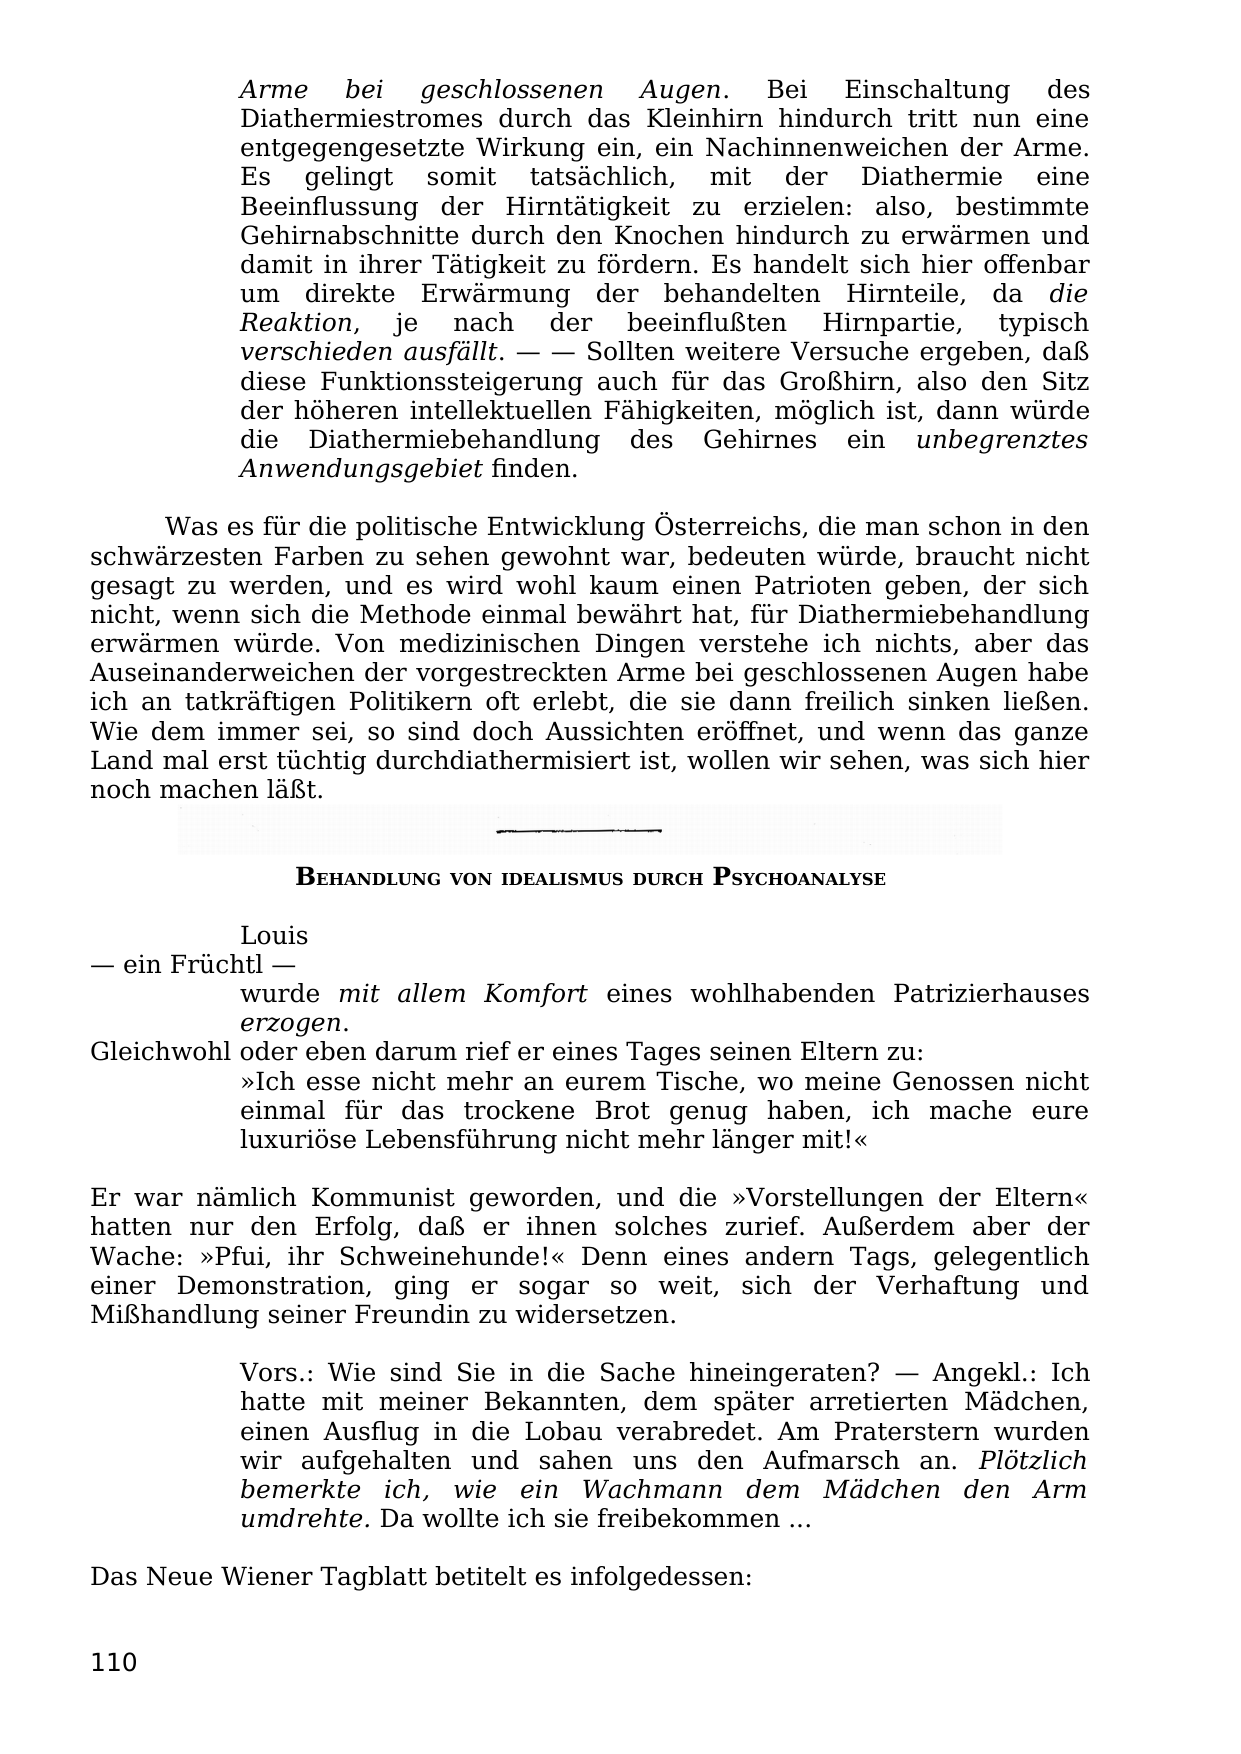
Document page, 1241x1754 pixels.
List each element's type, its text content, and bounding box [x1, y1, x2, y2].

text Gleichwohl oder eben darum rief er eines Tages seinen Eltern zu: [90, 1037, 1091, 1067]
text Er war nämlich Kommunist geworden, und die »Vorstellungen der Eltern« hatten nur den Erfolg, daß er ihnen solches zurief. Außerdem aber der Wache: »Pfui, ihr Schweinehunde!« Denn eines andern Tags, gelegentlich einer Demonstration, ging er sogar so weit, sich der Verhaftung und Mißhandlung seiner Freundin zu widersetzen. [90, 1183, 1091, 1329]
text Das Neue Wiener Tagblatt betitelt es infolgedessen: [90, 1562, 1091, 1592]
picture [177, 804, 1003, 855]
text Was es für die politische Entwicklung Österreichs, die man schon in den schwärzesten Farben zu sehen gewohnt war, bedeuten würde, braucht nicht gesagt zu werden, und es wird wohl kaum einen Patrioten geben, der sich nicht, wenn sich die Methode einmal bewährt hat, für Diathermiebehandlung erwärmen würde. Von medizinischen Dingen verstehe ich nichts, aber das Auseinanderweichen der vorgestreckten Arme bei geschlossenen Augen habe ich an tatkräftigen Politikern oft erlebt, die sie dann freilich sinken ließen. Wie dem immer sei, so sind doch Aussichten eröffnet, und wenn das ganze Land mal erst tüchtig durchdiathermisiert ist, wollen wir sehen, was sich hier noch machen läßt. [90, 512, 1091, 804]
text Behandlung von idealismus durch Psychoanalyse [90, 804, 1091, 892]
text — ein Früchtl — [90, 950, 1091, 979]
text »Ich esse nicht mehr an eurem Tische, wo meine Genossen nicht einmal für das trockene Brot genug haben, ich mache eure luxuriöse Lebensführung nicht mehr länger mit!« [240, 1067, 1091, 1154]
text Vors.: Wie sind Sie in die Sache hineingeraten? — Angekl.: Ich hatte mit meiner Bekannten, dem später arretierten Mädchen, einen Ausflug in die Lobau verabredet. Am Praterstern wurden wir aufgehalten und sahen uns den Aufmarsch an. Plötzlich bemerkte ich, wie ein Wachmann dem Mädchen den Arm umdrehte. Da wollte ich sie freibekommen ... [240, 1358, 1091, 1533]
text Louis [240, 921, 1091, 950]
text Arme bei geschlossenen Augen. Bei Einschaltung des Diathermiestromes durch das Kleinhirn hindurch tritt nun eine entgegengesetzte Wirkung ein, ein Nach­innenweichen der Arme. Es gelingt somit tatsächlich, mit der Diathermie eine Beeinflussung der Hirntätigkeit zu erzielen: also, bestimmte Gehirnabschnitte durch den Knochen hindurch zu erwärmen und damit in ihrer Tätigkeit zu fördern. Es handelt sich hier offenbar um direkte Erwärmung der behandelten Hirnteile, da die Reaktion, je nach der beeinflußten Hirnpartie, typisch verschieden ausfällt. — — Sollten weitere Versuche ergeben, daß diese Funktionssteigerung auch für das Großhirn, also den Sitz der höheren intellektuellen Fähigkeiten, möglich ist, dann würde die Diathermiebehandlung des Gehirnes ein unbegrenztes Anwendungsgebiet finden. [240, 75, 1091, 483]
text wurde mit allem Komfort eines wohlhabenden Patrizierhauses erzogen. [240, 979, 1091, 1037]
